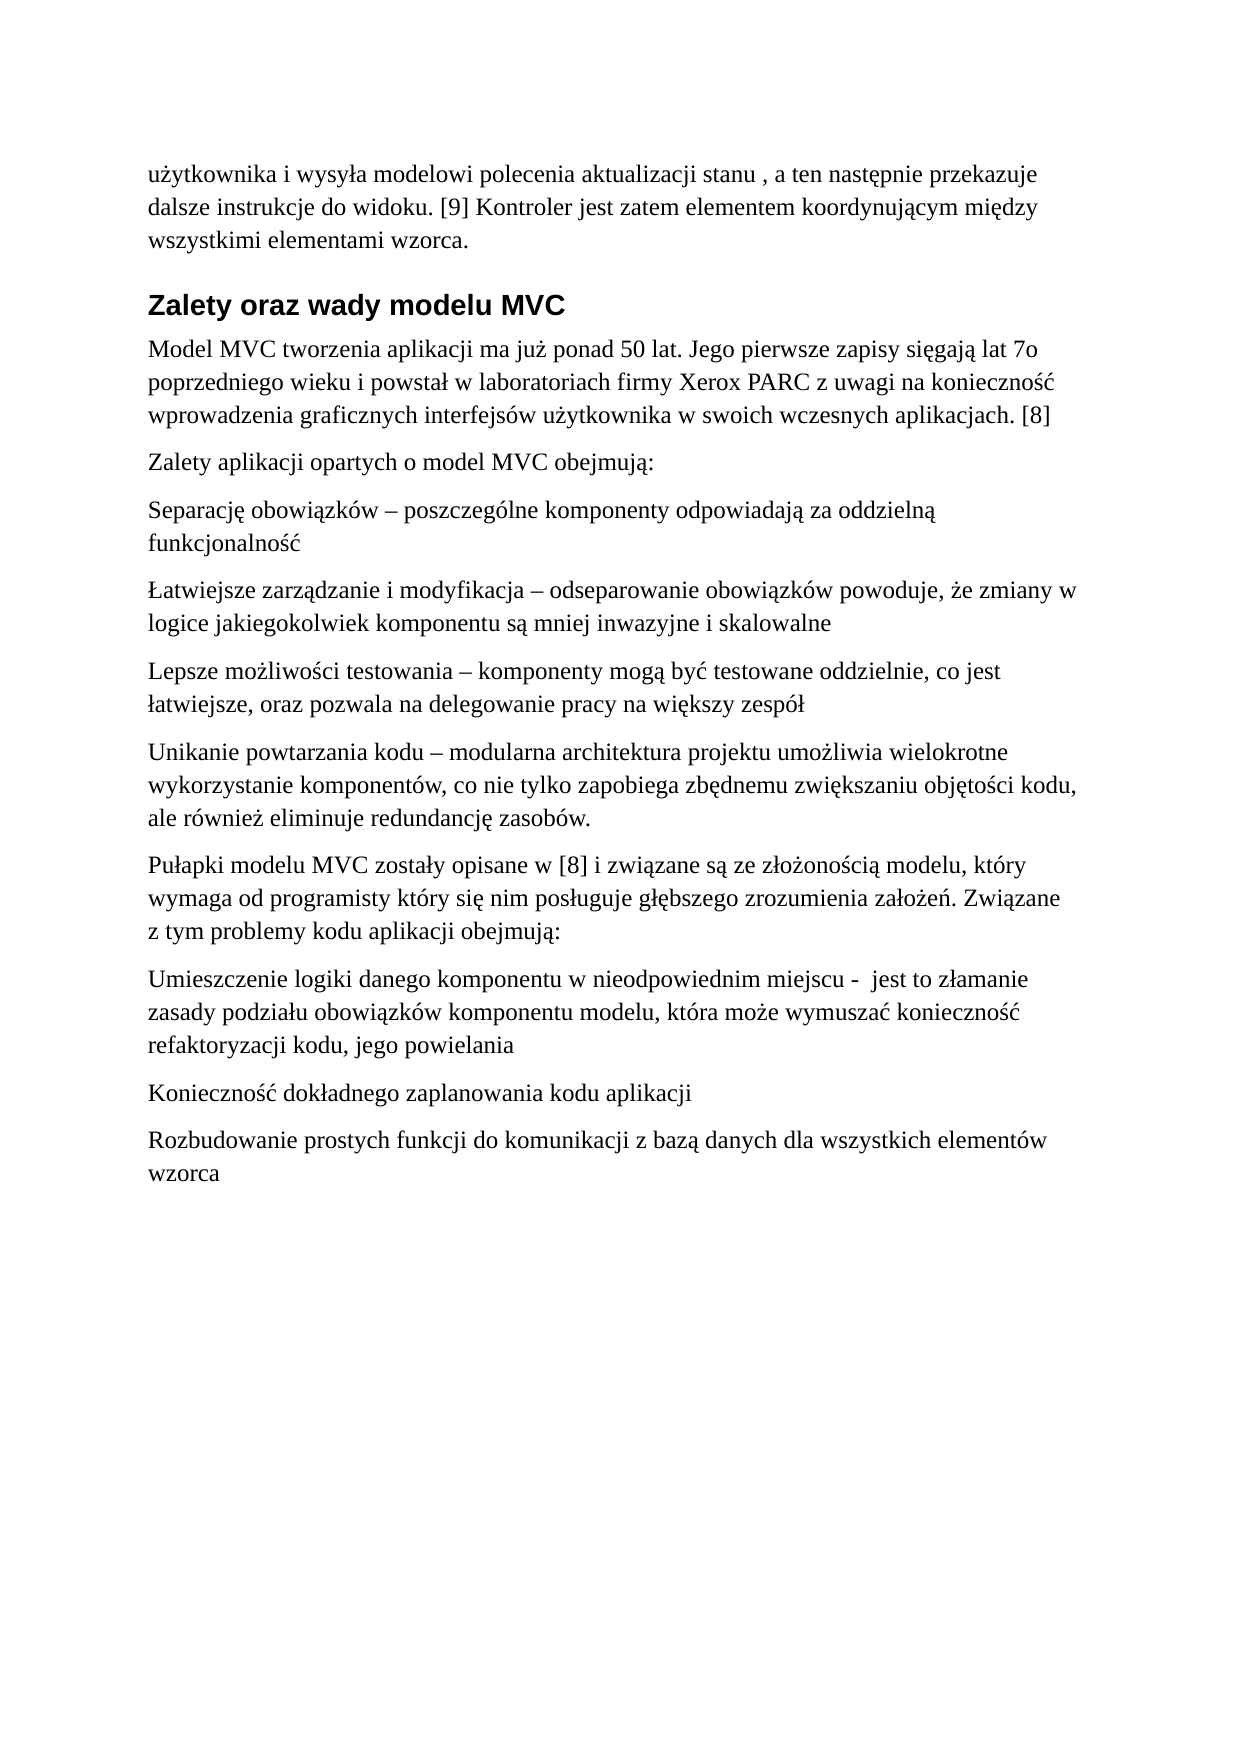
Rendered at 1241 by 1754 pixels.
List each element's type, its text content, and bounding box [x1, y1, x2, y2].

text Model MVC tworzenia aplikacji ma już ponad 50 lat. Jego pierwsze zapisy sięgają lat 7o poprzedniego wieku i powstał w laboratoriach firmy Xerox PARC z uwagi na konieczność wprowadzenia graficznych interfejsów użytkownika w swoich wczesnych aplikacjach. [8] [148, 334, 1092, 428]
text Konieczność dokładnego zaplanowania kodu aplikacji [148, 1078, 1092, 1106]
text Unikanie powtarzania kodu – modularna architektura projektu umożliwia wielokrotne wykorzystanie komponentów, co nie tylko zapobiega zbędnemu zwiększaniu objętości kodu, ale również eliminuje redundancję zasobów. [148, 737, 1092, 832]
subtitle Zalety oraz wady modelu MVC [148, 288, 1092, 321]
text użytkownika i wysyła modelowi polecenia aktualizacji stanu , a ten następnie przekazuje dalsze instrukcje do widoku. [9] Kontroler jest zatem elementem koordynującym między wszystkimi elementami wzorca. [148, 159, 1092, 254]
text Separację obowiązków – poszczególne komponenty odpowiadają za oddzielną funkcjonalność [148, 495, 1092, 557]
text Zalety aplikacji opartych o model MVC obejmują: [148, 447, 1092, 476]
text Pułapki modelu MVC zostały opisane w [8] i związane są ze złożonością modelu, który wymaga od programisty który się nim posługuje głębszego zrozumienia założeń. Związane z tym problemy kodu aplikacji obejmują: [148, 850, 1092, 945]
text Rozbudowanie prostych funkcji do komunikacji z bazą danych dla wszystkich elementów wzorca [148, 1125, 1092, 1187]
text Umieszczenie logiki danego komponentu w nieodpowiednim miejscu - jest to złamanie zasady podziału obowiązków komponentu modelu, która może wymuszać konieczność refaktoryzacji kodu, jego powielania [148, 964, 1092, 1059]
text Łatwiejsze zarządzanie i modyfikacja – odseparowanie obowiązków powoduje, że zmiany w logice jakiegokolwiek komponentu są mniej inwazyjne i skalowalne [148, 576, 1092, 637]
text Lepsze możliwości testowania – komponenty mogą być testowane oddzielnie, co jest łatwiejsze, oraz pozwala na delegowanie pracy na większy zespół [148, 656, 1092, 718]
